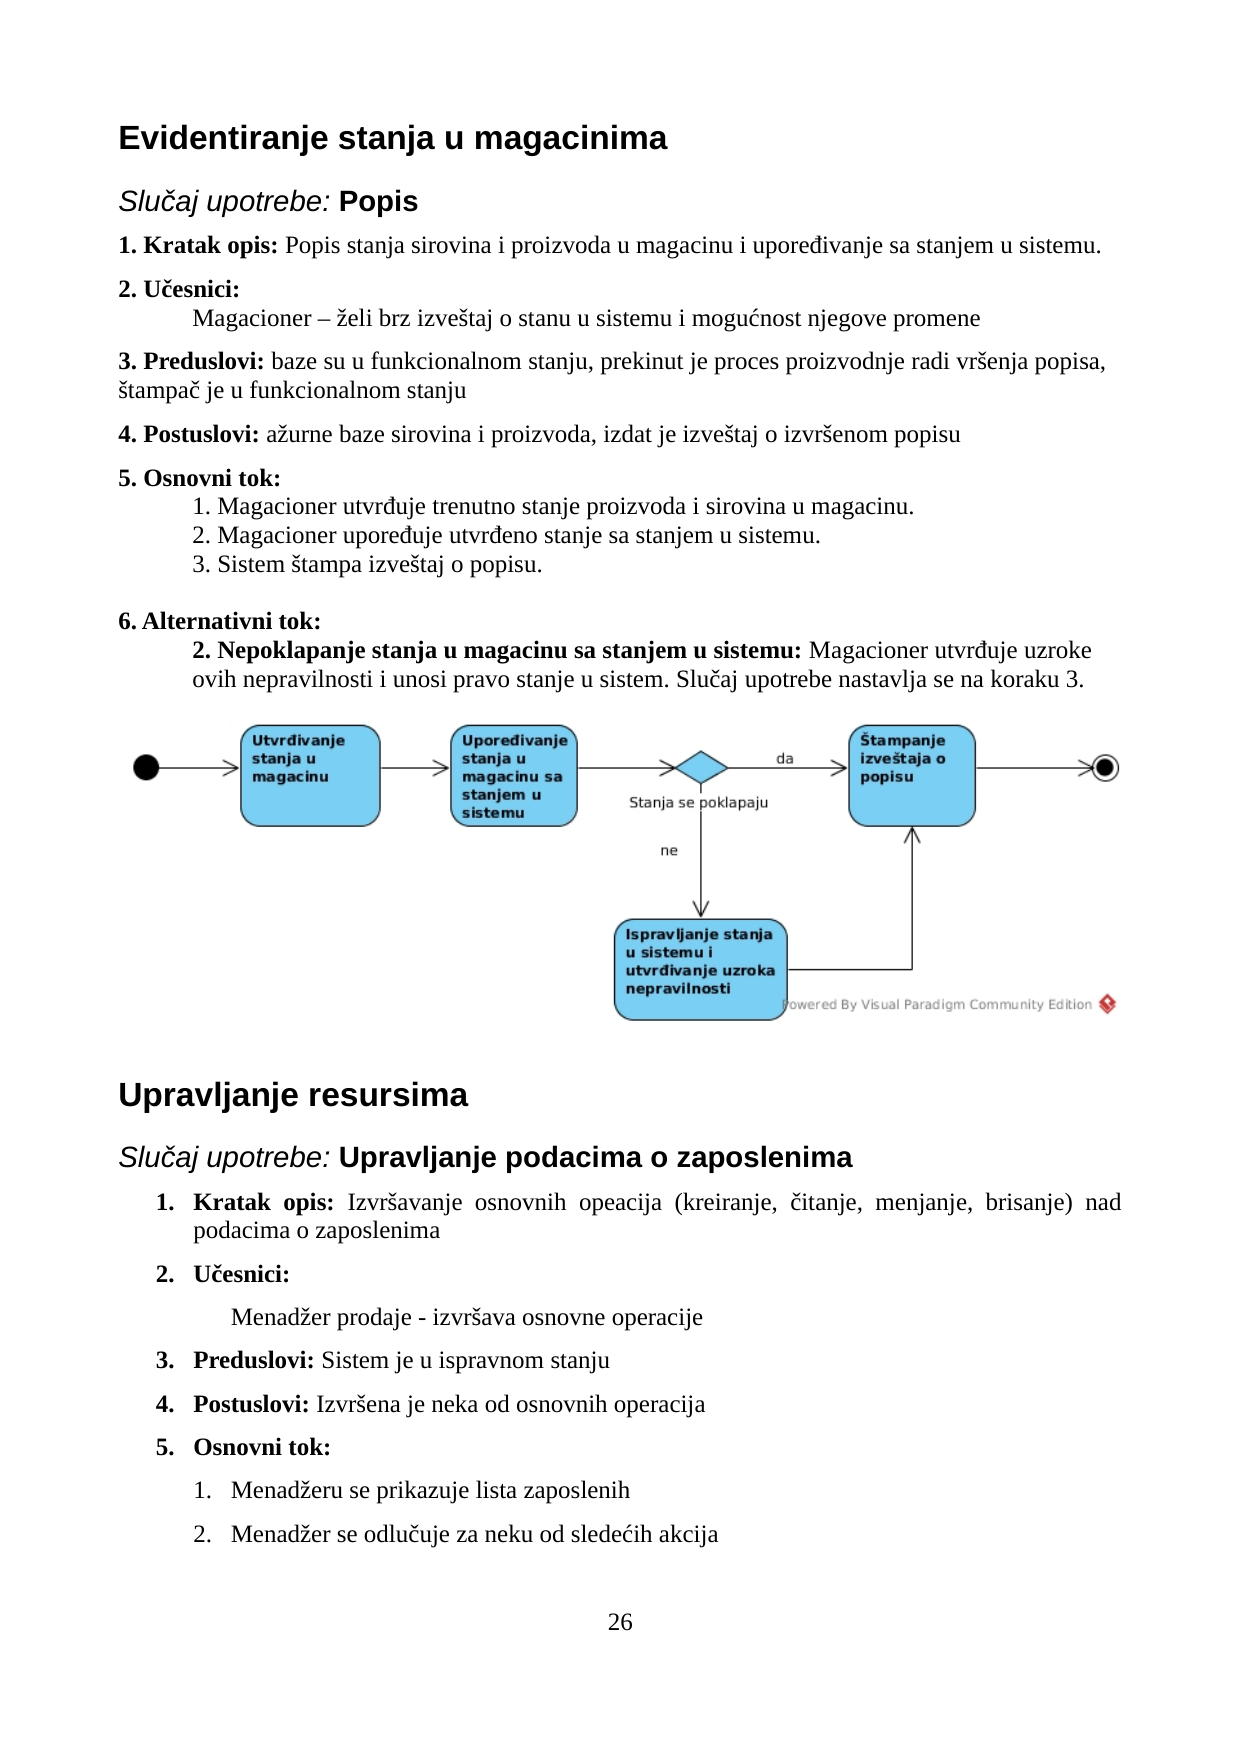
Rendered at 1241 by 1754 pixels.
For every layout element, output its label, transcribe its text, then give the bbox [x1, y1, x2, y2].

subtitle Upravljanje resursima [118, 1075, 1122, 1113]
list Menadžeru se prikazuje lista zaposlenih [193, 1475, 1122, 1504]
list Menadžer se odlučuje za neku od sledećih akcija [193, 1519, 1122, 1547]
text 5. Osnovni tok: [118, 463, 1122, 491]
text 4. Postuslovi: ažurne baze sirovina i proizvoda, izdat je izveštaj o izvršenom popisu [118, 419, 1122, 448]
list Kratak opis: Izvršavanje osnovnih opeacija (kreiranje, čitanje, menjanje, brisanje) nad podacima o zaposlenima [156, 1187, 1122, 1244]
subtitle Evidentiranje stanja u magacinima [118, 118, 1122, 157]
subtitle Slučaj upotrebe: Upravljanje podacima o zaposlenima [118, 1140, 1122, 1174]
text 1. Kratak opis: Popis stanja sirovina i proizvoda u magacinu i upoređivanje sa stanjem u sistemu. [118, 230, 1122, 259]
list Postuslovi: Izvršena je neka od osnovnih operacija [156, 1389, 1122, 1417]
text 3. Sistem štampa izveštaj o popisu. [118, 549, 1122, 578]
text 1. Magacioner utvrđuje trenutno stanje proizvoda i sirovina u magacinu. [118, 491, 1122, 520]
subtitle Slučaj upotrebe: Popis [118, 184, 1122, 218]
list Preduslovi: Sistem je u ispravnom stanju [156, 1345, 1122, 1374]
list Osnovni tok: [156, 1432, 1122, 1461]
picture [118, 721, 1123, 1026]
text Magacioner – želi brz izveštaj o stanu u sistemu i mogućnost njegove promene [118, 303, 1122, 331]
text 3. Preduslovi: baze su u funkcionalnom stanju, prekinut je proces proizvodnje radi vršenja popisa, štampač je u funkcionalnom stanju [118, 346, 1122, 404]
list Učesnici: [156, 1259, 1122, 1287]
text 6. Alternativni tok: [118, 606, 1122, 635]
text 2. Magacioner upoređuje utvrđeno stanje sa stanjem u sistemu. [118, 520, 1122, 549]
text 2. Nepoklapanje stanja u magacinu sa stanjem u sistemu: Magacioner utvrđuje uzroke ovih nepravilnosti i unosi pravo stanje u sistem. Slučaj upotrebe nastavlja se na koraku 3. [118, 635, 1122, 693]
text 2. Učesnici: [118, 274, 1122, 303]
list Menadžer prodaje - izvršava osnovne operacije [193, 1302, 1122, 1331]
